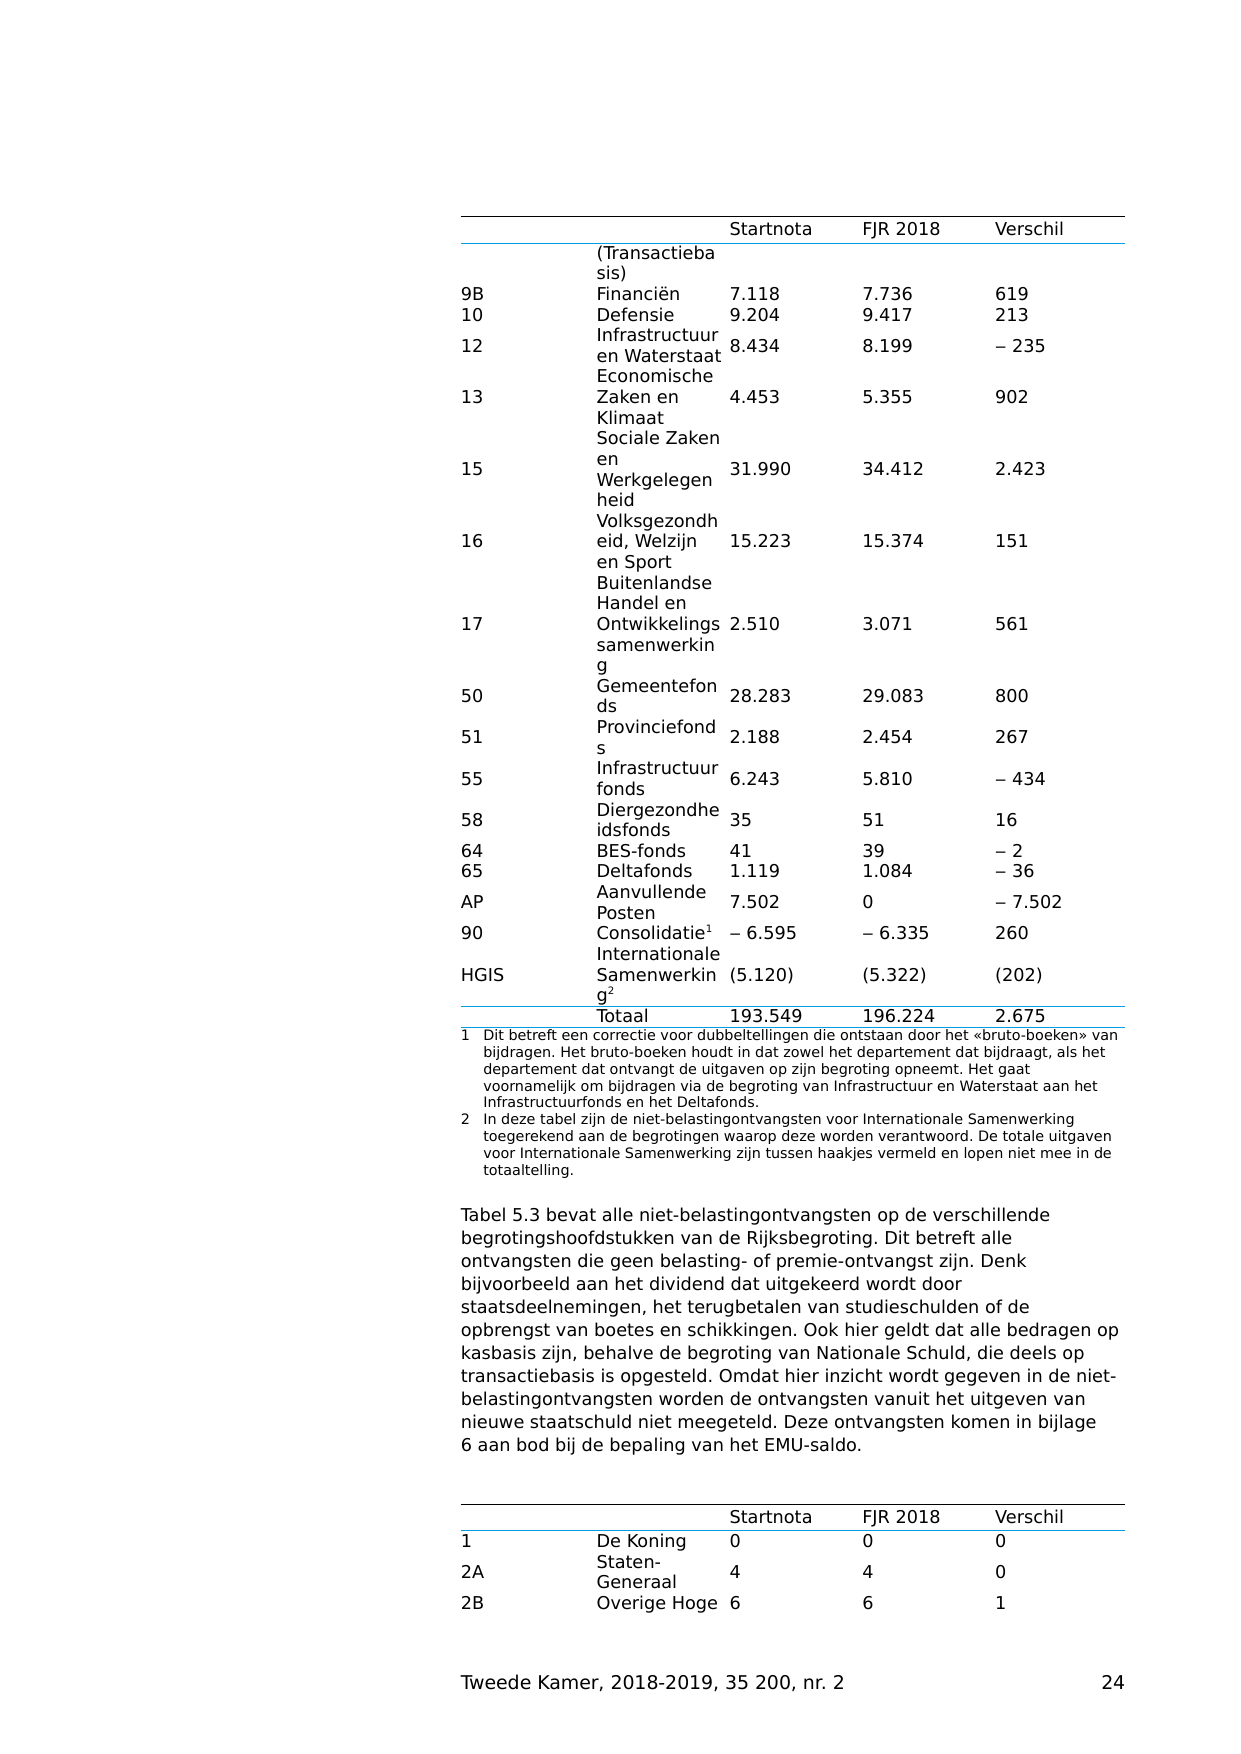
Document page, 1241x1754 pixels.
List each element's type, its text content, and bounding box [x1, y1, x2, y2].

text Tabel 5.3 bevat alle niet-belastingontvangsten op de verschillende begrotingshoofdstukken van de Rijksbegroting. Dit betreft alle ontvangsten die geen belasting- of premie-ontvangst zijn. Denk bijvoorbeeld aan het dividend dat uitgekeerd wordt door staatsdeelnemingen, het terugbetalen van studieschulden of de opbrengst van boetes en schikkingen. Ook hier geldt dat alle bedragen op kasbasis zijn, behalve de begroting van Nationale Schuld, die deels op transactiebasis is opgesteld. Omdat hier inzicht wordt gegeven in de niet-belastingontvangsten worden de ontvangsten vanuit het uitgeven van nieuwe staatschuld niet meegeteld. Deze ontvangsten komen in bijlage 6 aan bod bij de bepaling van het EMU-saldo. [461, 1203, 1125, 1456]
table_cell 0 [859, 882, 992, 923]
table_cell Provinciefonds [594, 717, 726, 758]
table_cell 9.204 [726, 305, 859, 325]
table_cell (202) [992, 944, 1125, 1006]
table_cell 9.417 [859, 305, 992, 325]
table_cell 50 [461, 676, 593, 717]
table_cell 65 [461, 861, 593, 882]
table_cell (Transactiebasis) [594, 244, 726, 284]
table_cell 2.510 [726, 573, 859, 676]
table_cell 196.224 [859, 1007, 992, 1027]
table_cell [859, 244, 992, 284]
table_cell 15.223 [726, 511, 859, 573]
table_cell 16 [461, 511, 593, 573]
table_cell (5.322) [859, 944, 992, 1006]
table_cell 39 [859, 841, 992, 861]
table_cell 2.675 [992, 1007, 1125, 1027]
table_cell De Koning [594, 1531, 726, 1552]
table_cell 51 [461, 717, 593, 758]
table_cell 2.423 [992, 428, 1125, 511]
table_cell Deltafonds [594, 861, 726, 882]
list Dit betreft een correctie voor dubbeltellingen die ontstaan door het «bruto-boeken» van bijdragen. Het bruto-boeken houdt in dat zowel het departement dat bijdraagt, als het departement dat ontvangt de uitgaven op zijn begroting opneemt. Het gaat voornamelijk om bijdragen via de begroting van Infrastructuur en Waterstaat aan het Infrastructuurfonds en het Deltafonds. [461, 1028, 1125, 1111]
table_cell 0 [726, 1531, 859, 1552]
table_cell Totaal [594, 1007, 726, 1027]
table_cell 58 [461, 800, 593, 841]
table_cell 2B [461, 1593, 593, 1613]
table_cell Startnota [726, 1505, 859, 1530]
table_cell Startnota [726, 217, 859, 243]
table_cell Verschil [992, 217, 1125, 243]
table_cell ‒ 2 [992, 841, 1125, 861]
table_cell 0 [992, 1531, 1125, 1552]
table_cell [992, 244, 1125, 284]
table_cell 4 [859, 1552, 992, 1593]
table_cell 193.549 [726, 1007, 859, 1027]
table_cell 267 [992, 717, 1125, 758]
table_cell 2.454 [859, 717, 992, 758]
table_cell Verschil [992, 1505, 1125, 1530]
table_cell AP [461, 882, 593, 923]
table_cell 151 [992, 511, 1125, 573]
table_cell 1.119 [726, 861, 859, 882]
table_cell [461, 1007, 593, 1027]
table_cell 15.374 [859, 511, 992, 573]
table_cell 7.502 [726, 882, 859, 923]
table_cell 29.083 [859, 676, 992, 717]
table_header Tabel 5.3 Niet-belastingontvangsten begrotingen (in miljoenen euro) [461, 1479, 1125, 1503]
table_cell ‒ 7.502 [992, 882, 1125, 923]
table_header Tabel 5.2 Uitgaven begrotingen (in miljoenen euro) [461, 191, 1125, 216]
table_cell 55 [461, 758, 593, 799]
table_cell Defensie [594, 305, 726, 325]
table_cell 28.283 [726, 676, 859, 717]
table_cell 8.199 [859, 325, 992, 366]
table_cell 64 [461, 841, 593, 861]
table_cell (5.120) [726, 944, 859, 1006]
table_cell 5.355 [859, 366, 992, 428]
table_cell 9B [461, 284, 593, 304]
table_cell 31.990 [726, 428, 859, 511]
table_cell 6 [726, 1593, 859, 1613]
table_cell ‒ 434 [992, 758, 1125, 799]
table_cell Buitenlandse Handel en Ontwikkelingssamenwerking [594, 573, 726, 676]
table_cell 561 [992, 573, 1125, 676]
table_cell Sociale Zaken en Werkgelegenheid [594, 428, 726, 511]
table_cell 213 [992, 305, 1125, 325]
table_cell 17 [461, 573, 593, 676]
table_cell 34.412 [859, 428, 992, 511]
table_cell 6 [859, 1593, 992, 1613]
table_cell Staten-Generaal [594, 1552, 726, 1593]
table_cell 51 [859, 800, 992, 841]
table_cell Infrastructuurfonds [594, 758, 726, 799]
table_cell [461, 1505, 593, 1530]
table_cell 10 [461, 305, 593, 325]
table_cell Gemeentefonds [594, 676, 726, 717]
table_cell BES-fonds [594, 841, 726, 861]
table_cell 1 [992, 1593, 1125, 1613]
table_cell 800 [992, 676, 1125, 717]
table_cell Internationale Samenwerking2 [594, 944, 726, 1006]
table_cell [461, 244, 593, 284]
list In deze tabel zijn de niet-belastingontvangsten voor Internationale Samenwerking toegerekend aan de begrotingen waarop deze worden verantwoord. De totale uitgaven voor Internationale Samenwerking zijn tussen haakjes vermeld en lopen niet mee in de totaaltelling. [461, 1111, 1125, 1178]
table_cell 90 [461, 923, 593, 944]
table_cell 0 [992, 1552, 1125, 1593]
table_cell 1 [461, 1531, 593, 1552]
table_cell 6.243 [726, 758, 859, 799]
table_cell 12 [461, 325, 593, 366]
table_cell [726, 244, 859, 284]
table_cell Infrastructuur en Waterstaat [594, 325, 726, 366]
table_cell ‒ 6.595 [726, 923, 859, 944]
table_cell 7.736 [859, 284, 992, 304]
table_cell 7.118 [726, 284, 859, 304]
table_cell 41 [726, 841, 859, 861]
table_cell 902 [992, 366, 1125, 428]
table_cell 2A [461, 1552, 593, 1593]
table_cell Aanvullende Posten [594, 882, 726, 923]
table_cell ‒ 6.335 [859, 923, 992, 944]
table_cell Overige Hoge [594, 1593, 726, 1613]
table_cell FJR 2018 [859, 1505, 992, 1530]
table_cell 1.084 [859, 861, 992, 882]
table_cell 3.071 [859, 573, 992, 676]
table_cell Financiën [594, 284, 726, 304]
table_cell 619 [992, 284, 1125, 304]
table_cell HGIS [461, 944, 593, 1006]
table_cell 2.188 [726, 717, 859, 758]
table_cell [594, 217, 726, 243]
table_cell 13 [461, 366, 593, 428]
table_cell [461, 217, 593, 243]
table_cell Diergezondheidsfonds [594, 800, 726, 841]
table_cell ‒ 36 [992, 861, 1125, 882]
table_cell 16 [992, 800, 1125, 841]
table_cell FJR 2018 [859, 217, 992, 243]
table_cell Economische Zaken en Klimaat [594, 366, 726, 428]
table_cell ‒ 235 [992, 325, 1125, 366]
table_cell Consolidatie1 [594, 923, 726, 944]
table_cell Volksgezondheid, Welzijn en Sport [594, 511, 726, 573]
table_cell 5.810 [859, 758, 992, 799]
table_cell 15 [461, 428, 593, 511]
table_cell 8.434 [726, 325, 859, 366]
table_cell 4.453 [726, 366, 859, 428]
table_cell 4 [726, 1552, 859, 1593]
table_cell [594, 1505, 726, 1530]
table_cell 260 [992, 923, 1125, 944]
table_cell 35 [726, 800, 859, 841]
table_cell 0 [859, 1531, 992, 1552]
